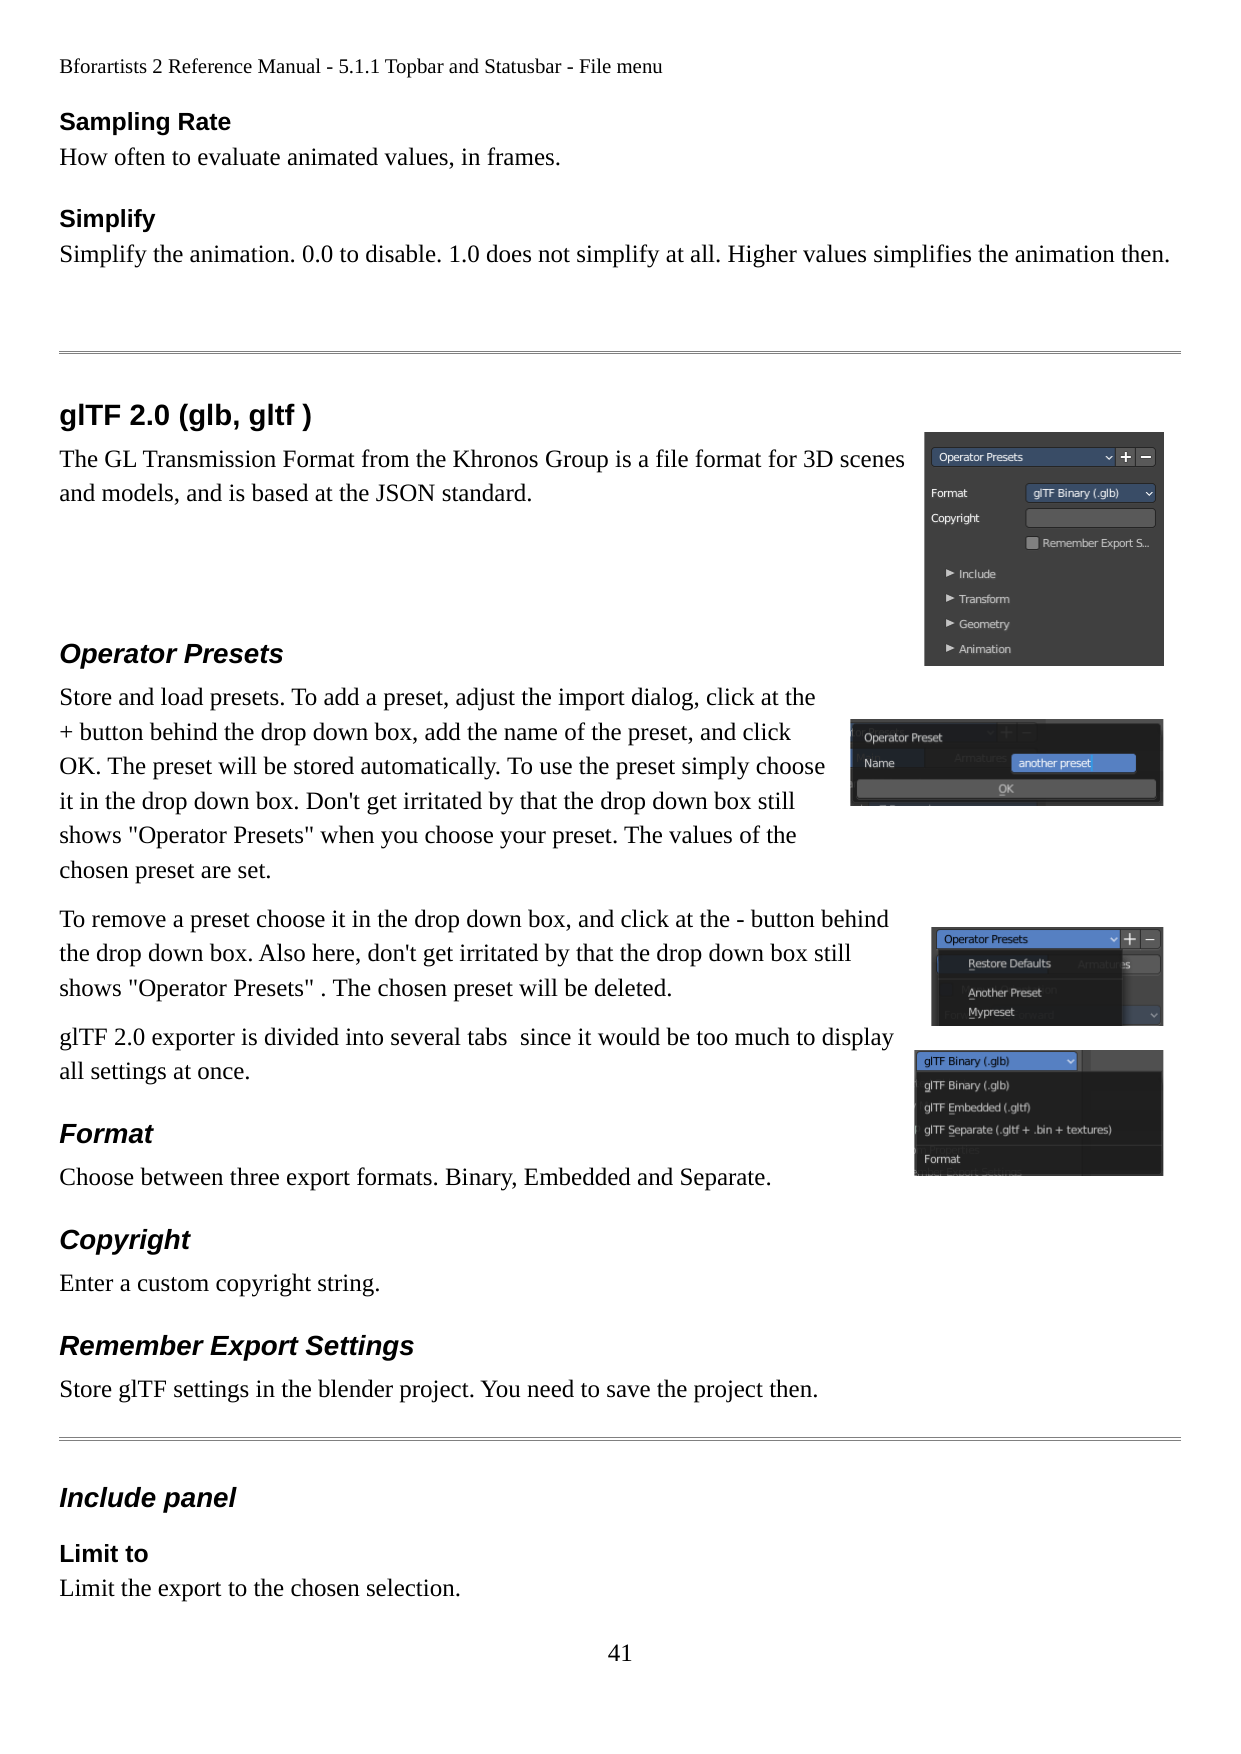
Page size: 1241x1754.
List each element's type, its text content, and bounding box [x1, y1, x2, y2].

subtitle Sampling Rate [59, 107, 1181, 136]
text glTF 2.0 exporter is divided into several tabs since it would be too much to display all settings at once. [59, 1022, 1181, 1085]
subtitle Simplify [59, 204, 1181, 232]
subtitle Format [59, 1118, 914, 1150]
subtitle Limit to [59, 1539, 1181, 1567]
text Limit the export to the chosen selection. [59, 1573, 1181, 1602]
subtitle Operator Presets [59, 638, 1181, 670]
text Enter a custom copyright string. [59, 1268, 1181, 1297]
text Store glTF settings in the blender project. You need to save the project then. [59, 1374, 1181, 1403]
subtitle [1164, 1118, 1181, 1150]
text Choose between three export formats. Binary, Embedded and Separate. [59, 1162, 1181, 1191]
picture [850, 719, 1164, 806]
subtitle glTF 2.0 (glb, gltf ) [59, 397, 1181, 431]
picture [914, 1050, 1164, 1176]
text Store and load presets. To add a preset, adjust the import dialog, click at the + button behind the drop down box, add the name of the preset, and click OK. The preset will be stored automatically. To use the preset simply choose it in the drop down box. Don't get irritated by that the drop down box still shows "Operator Presets" when you choose your preset. The values of the chosen preset are set. [59, 682, 1181, 883]
text To remove a preset choose it in the drop down box, and click at the - button behind the drop down box. Also here, don't get irritated by that the drop down box still shows "Operator Presets" . The chosen preset will be deleted. [59, 904, 1181, 1001]
text The GL Transmission Format from the Khronos Group is a file format for 3D scenes and models, and is based at the JSON standard. [59, 444, 924, 507]
subtitle Copyright [59, 1224, 1181, 1256]
subtitle Remember Export Settings [59, 1330, 1181, 1362]
picture [924, 432, 1164, 666]
picture [931, 927, 1164, 1026]
subtitle Include panel [59, 1482, 1181, 1514]
text How often to evaluate animated values, in frames. [59, 142, 1181, 171]
text Simplify the animation. 0.0 to disable. 1.0 does not simplify at all. Higher values simplifies the animation then. [59, 239, 1181, 267]
